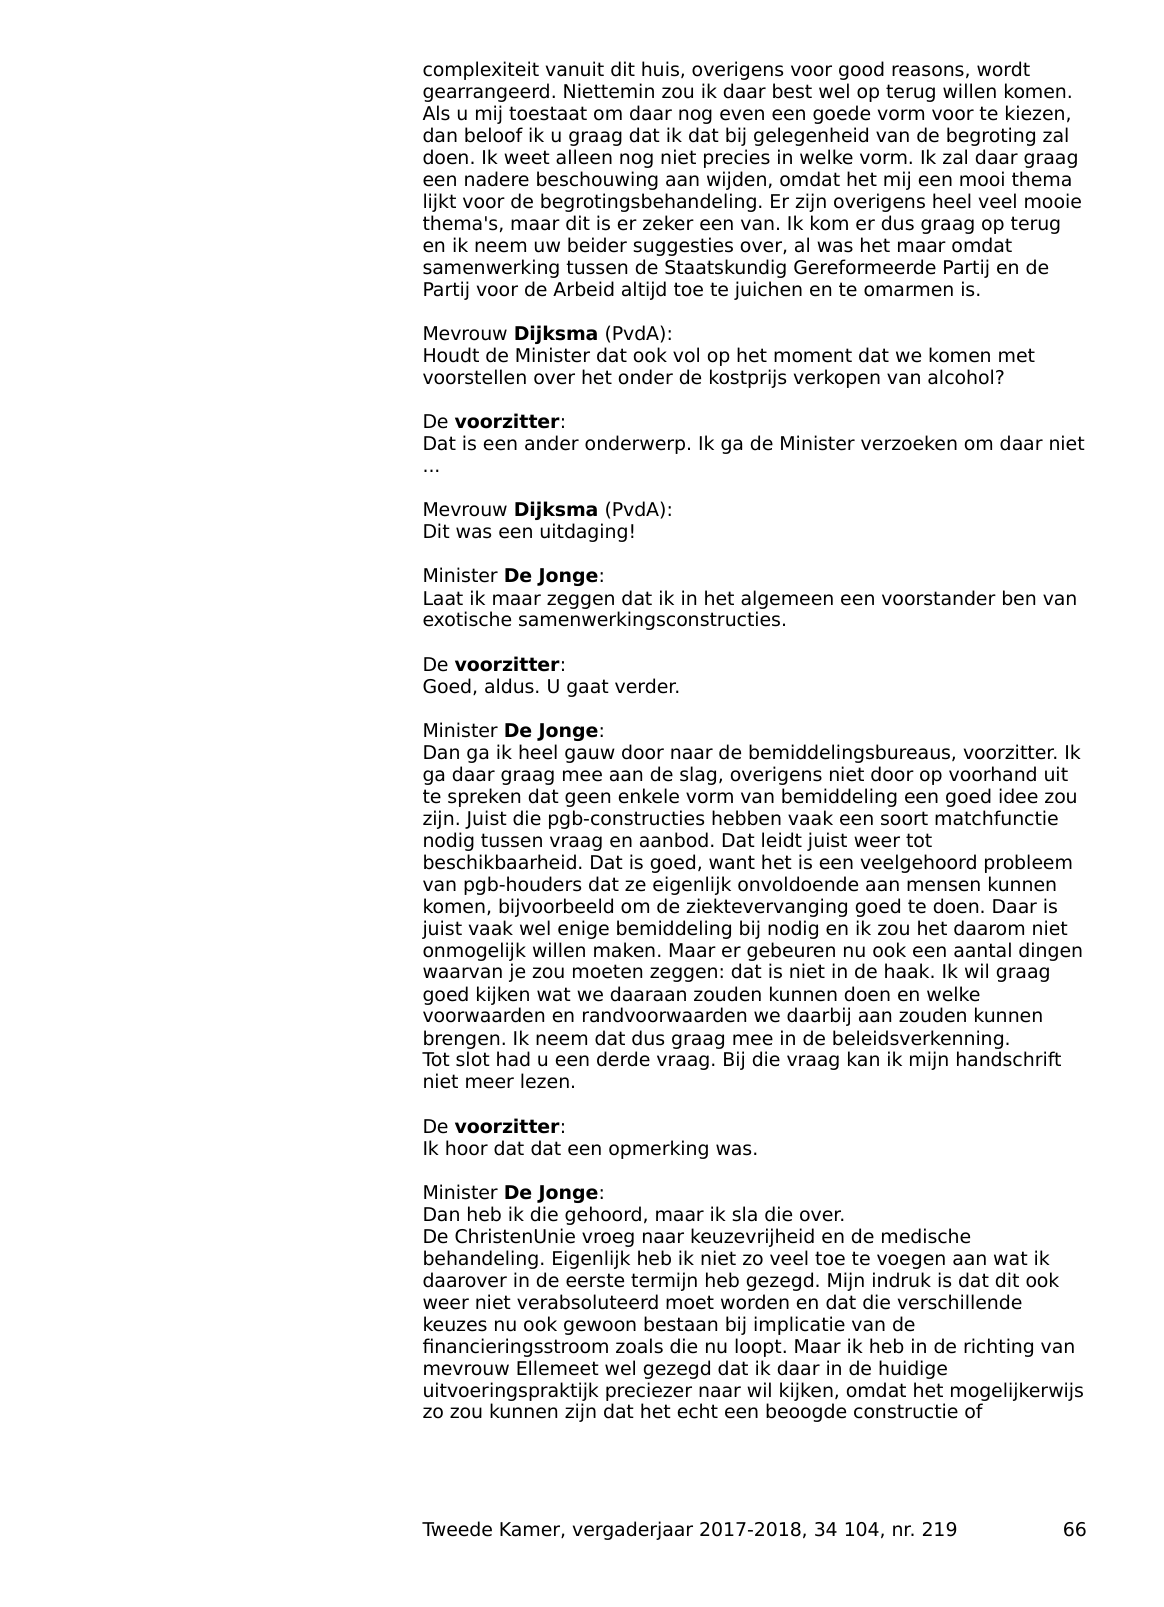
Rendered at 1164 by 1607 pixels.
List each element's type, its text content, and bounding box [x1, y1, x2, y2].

text Tot slot had u een derde vraag. Bij die vraag kan ik mijn handschrift niet meer lezen. [422, 1049, 1087, 1093]
text complexiteit vanuit dit huis, overigens voor good reasons, wordt gearrangeerd. Niettemin zou ik daar best wel op terug willen komen. Als u mij toestaat om daar nog even een goede vorm voor te kiezen, dan beloof ik u graag dat ik dat bij gelegenheid van de begroting zal doen. Ik weet alleen nog niet precies in welke vorm. Ik zal daar graag een nadere beschouwing aan wijden, omdat het mij een mooi thema lijkt voor de begrotingsbehandeling. Er zijn overigens heel veel mooie thema's, maar dit is er zeker een van. Ik kom er dus graag op terug en ik neem uw beider suggesties over, al was het maar omdat samenwerking tussen de Staatskundig Gereformeerde Partij en de Partij voor de Arbeid altijd toe te juichen en te omarmen is. [422, 59, 1087, 301]
text Laat ik maar zeggen dat ik in het algemeen een voorstander ben van exotische samenwerkingsconstructies. [422, 587, 1087, 631]
text Minister De Jonge: [422, 1182, 1087, 1204]
text De voorzitter: [422, 411, 1087, 433]
text Mevrouw Dijksma (PvdA): [422, 499, 1087, 521]
text Dit was een uitdaging! [422, 521, 1087, 543]
text Mevrouw Dijksma (PvdA): [422, 323, 1087, 345]
text Dan ga ik heel gauw door naar de bemiddelingsbureaus, voorzitter. Ik ga daar graag mee aan de slag, overigens niet door op voorhand uit te spreken dat geen enkele vorm van bemiddeling een goed idee zou zijn. Juist die pgb-constructies hebben vaak een soort matchfunctie nodig tussen vraag en aanbod. Dat leidt juist weer tot beschikbaarheid. Dat is goed, want het is een veelgehoord probleem van pgb-houders dat ze eigenlijk onvoldoende aan mensen kunnen komen, bijvoorbeeld om de ziektevervanging goed te doen. Daar is juist vaak wel enige bemiddeling bij nodig en ik zou het daarom niet onmogelijk willen maken. Maar er gebeuren nu ook een aantal dingen waarvan je zou moeten zeggen: dat is niet in de haak. Ik wil graag goed kijken wat we daaraan zouden kunnen doen en welke voorwaarden en randvoorwaarden we daarbij aan zouden kunnen brengen. Ik neem dat dus graag mee in de beleidsverkenning. [422, 742, 1087, 1049]
text Dan heb ik die gehoord, maar ik sla die over. [422, 1204, 1087, 1226]
text Goed, aldus. U gaat verder. [422, 676, 1087, 697]
text Minister De Jonge: [422, 720, 1087, 742]
text Ik hoor dat dat een opmerking was. [422, 1137, 1087, 1159]
text Dat is een ander onderwerp. Ik ga de Minister verzoeken om daar niet ... [422, 433, 1087, 477]
text Minister De Jonge: [422, 565, 1087, 587]
text De voorzitter: [422, 1116, 1087, 1137]
text De voorzitter: [422, 653, 1087, 676]
text Houdt de Minister dat ook vol op het moment dat we komen met voorstellen over het onder de kostprijs verkopen van alcohol? [422, 345, 1087, 389]
text De ChristenUnie vroeg naar keuzevrijheid en de medische behandeling. Eigenlijk heb ik niet zo veel toe te voegen aan wat ik daarover in de eerste termijn heb gezegd. Mijn indruk is dat dit ook weer niet verabsoluteerd moet worden en dat die verschillende keuzes nu ook gewoon bestaan bij implicatie van de financieringsstroom zoals die nu loopt. Maar ik heb in de richting van mevrouw Ellemeet wel gezegd dat ik daar in de huidige uitvoeringspraktijk preciezer naar wil kijken, omdat het mogelijkerwijs zo zou kunnen zijn dat het echt een beoogde constructie of [422, 1226, 1087, 1423]
